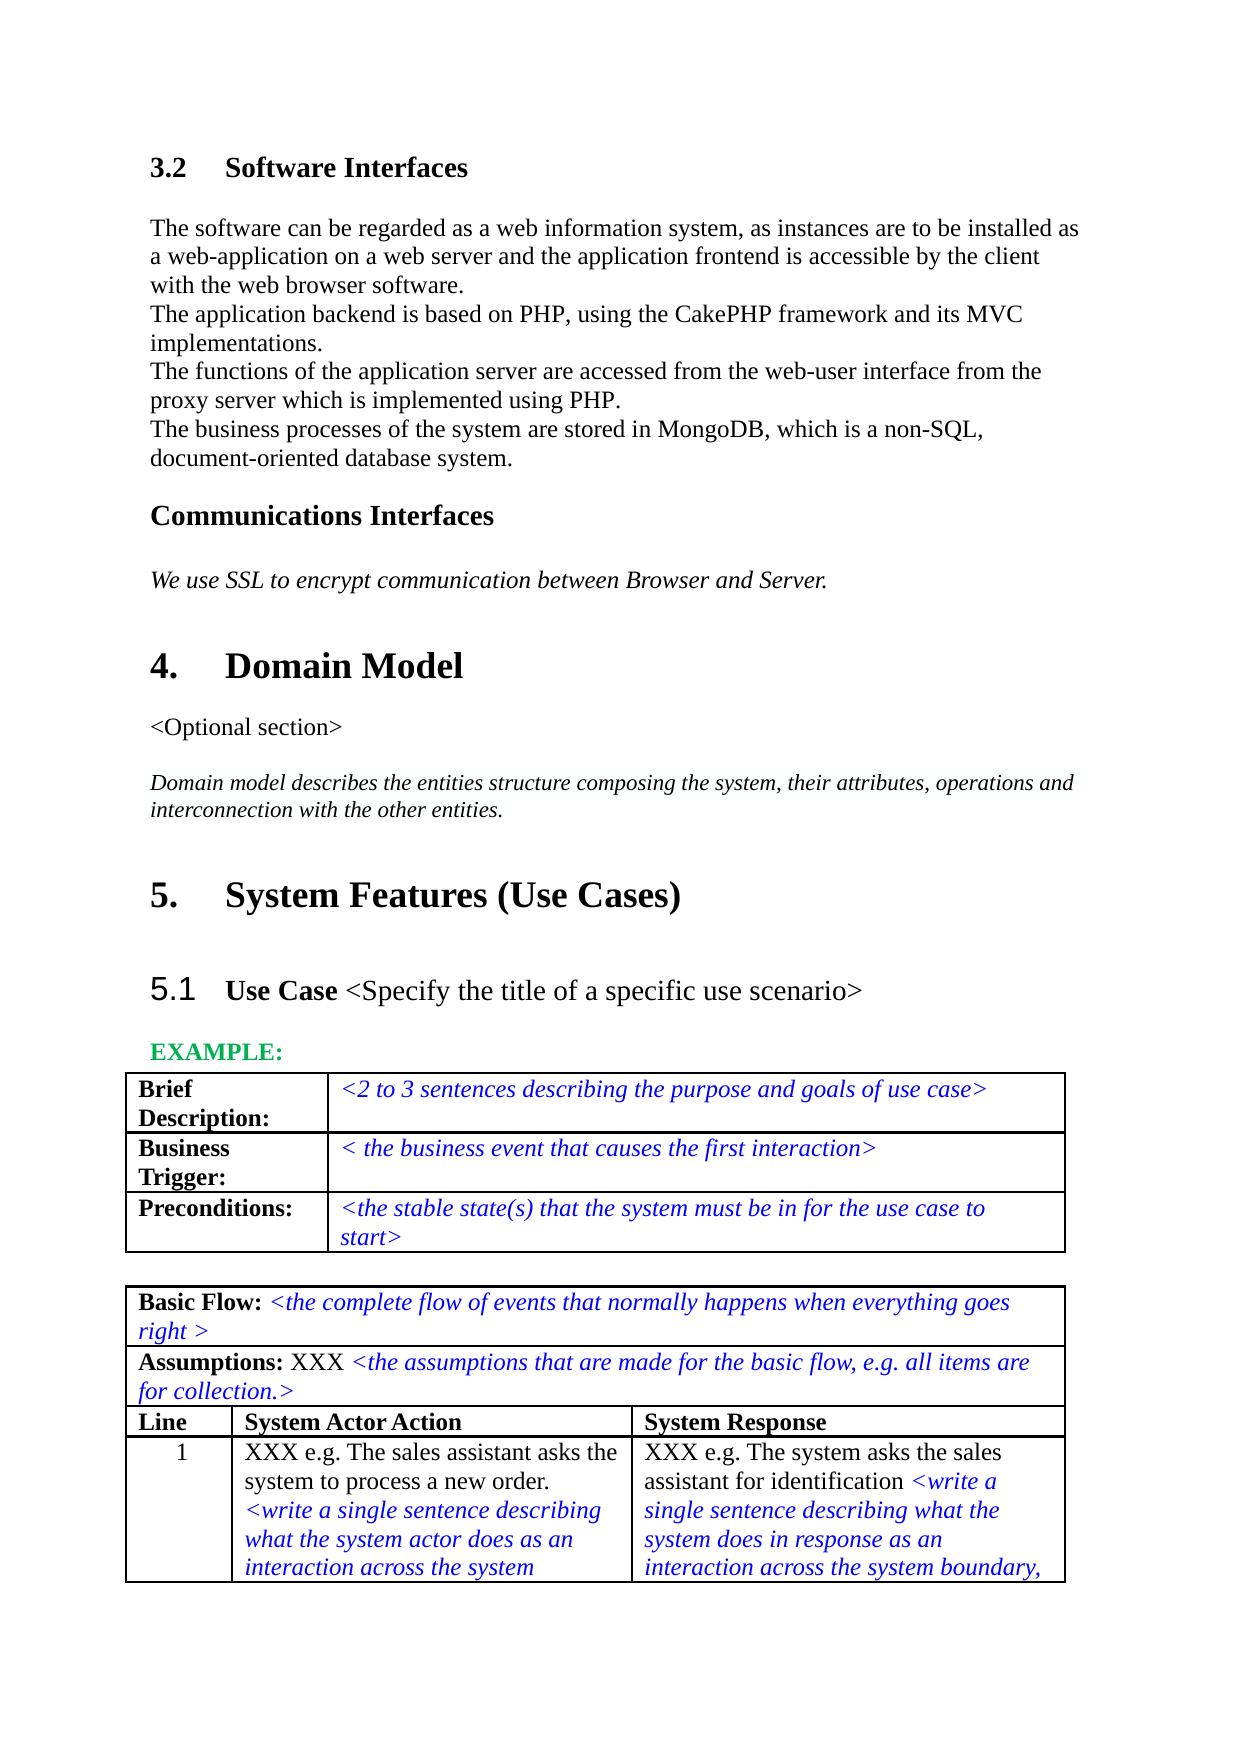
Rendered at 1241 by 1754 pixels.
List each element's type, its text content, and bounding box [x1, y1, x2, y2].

subtitle System Features (Use Cases) [150, 872, 1090, 915]
table_cell XXX e.g. The sales assistant asks the system to process a new order. <write a single sentence describing what the system actor does as an interaction across the system [233, 1438, 631, 1581]
table_cell <the stable state(s) that the system must be in for the use case to start> [329, 1193, 1064, 1251]
table_cell Assumptions: XXX <the assumptions that are made for the basic flow, e.g. all items are for collection.> [127, 1347, 1064, 1404]
table_header Basic Flow: <the complete flow of events that normally happens when everything goes right > [127, 1288, 1064, 1345]
subtitle Domain Model [150, 644, 1090, 687]
table_cell Line [127, 1407, 231, 1435]
text The business processes of the system are stored in MongoDB, which is a non-SQL, document-oriented database system. [150, 414, 1090, 471]
table_cell System Actor Action [233, 1407, 631, 1435]
table_header Brief Description: [127, 1074, 327, 1131]
text The functions of the application server are accessed from the web-user interface from the proxy server which is implemented using PHP. [150, 356, 1090, 414]
text Communications Interfaces [150, 498, 1090, 531]
table_header <2 to 3 sentences describing the purpose and goals of use case> [329, 1074, 1064, 1131]
table_cell System Response [633, 1407, 1064, 1435]
text <Optional section> Domain model describes the entities structure composing the system, their attributes, operations and interconnection with the other entities. [150, 712, 1090, 822]
table_cell XXX e.g. The system asks the sales assistant for identification <write a single sentence describing what the system does in response as an interaction across the system boundary, [633, 1438, 1064, 1581]
subtitle Software Interfaces [150, 150, 1090, 183]
text The application backend is based on PHP, using the CakePHP framework and its MVC implementations. [150, 299, 1090, 356]
text The software can be regarded as a web information system, as instances are to be installed as a web-application on a web server and the application frontend is accessible by the client with the web browser software. [150, 213, 1090, 299]
subtitle Use Case <Specify the title of a specific use scenario> [150, 969, 1090, 1008]
table_cell Preconditions: [127, 1193, 327, 1251]
table_cell < the business event that causes the first interaction> [329, 1134, 1064, 1191]
text We use SSL to encrypt communication between Browser and Server. [150, 565, 1090, 594]
table_cell Business Trigger: [127, 1134, 327, 1191]
table_cell [127, 1438, 231, 1581]
text EXAMPLE: [150, 1037, 1090, 1066]
